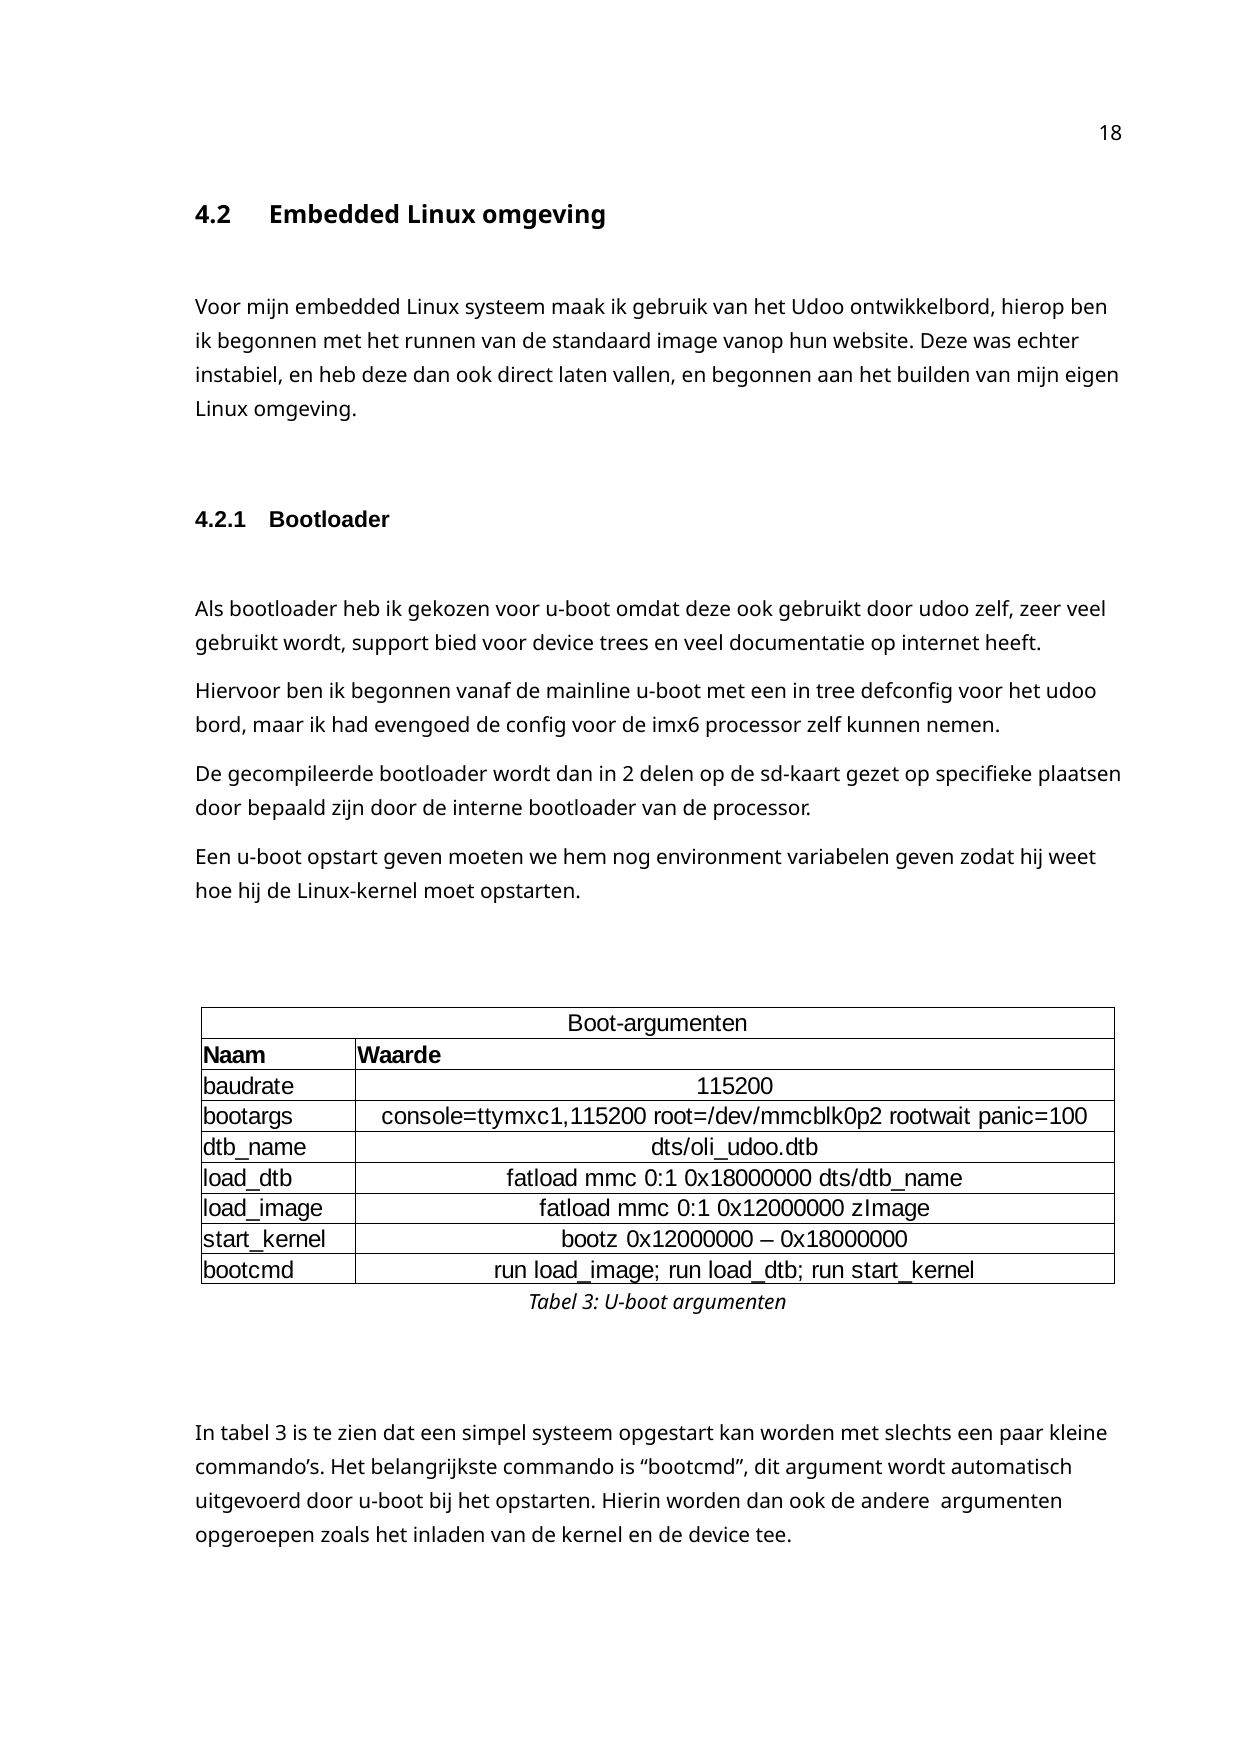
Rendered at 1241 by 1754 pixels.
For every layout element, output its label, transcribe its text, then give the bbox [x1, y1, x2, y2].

text Tabel 3: U-boot argumenten [200, 1008, 1117, 1315]
text Voor mijn embedded Linux systeem maak ik gebruik van het Udoo ontwikkelbord, hierop ben ik begonnen met het runnen van de standaard image vanop hun website. Deze was echter instabiel, en heb deze dan ook direct laten vallen, en begonnen aan het builden van mijn eigen Linux omgeving. [195, 292, 1122, 423]
text Hiervoor ben ik begonnen vanaf de mainline u-boot met een in tree defconfig voor het udoo bord, maar ik had evengoed de config voor de imx6 processor zelf kunnen nemen. [195, 676, 1122, 739]
subtitle 4.2.1 Bootloader [195, 506, 1122, 532]
text De gecompileerde bootloader wordt dan in 2 delen op de sd-kaart gezet op specifieke plaatsen door bepaald zijn door de interne bootloader van de processor. [195, 759, 1122, 822]
text Als bootloader heb ik gekozen voor u-boot omdat deze ook gebruikt door udoo zelf, zeer veel gebruikt wordt, support bied voor device trees en veel documentatie op internet heeft. [195, 594, 1122, 656]
subtitle 4.2 Embedded Linux omgeving [195, 197, 1122, 231]
text In tabel 3 is te zien dat een simpel systeem opgestart kan worden met slechts een paar kleine commando’s. Het belangrijkste commando is “bootcmd”, dit argument wordt automatisch uitgevoerd door u-boot bij het opstarten. Hierin worden dan ook de andere argumenten opgeroepen zoals het inladen van de kernel en de device tee. [195, 1418, 1122, 1549]
text Een u-boot opstart geven moeten we hem nog environment variabelen geven zodat hij weet hoe hij de Linux-kernel moet opstarten. [195, 842, 1122, 904]
